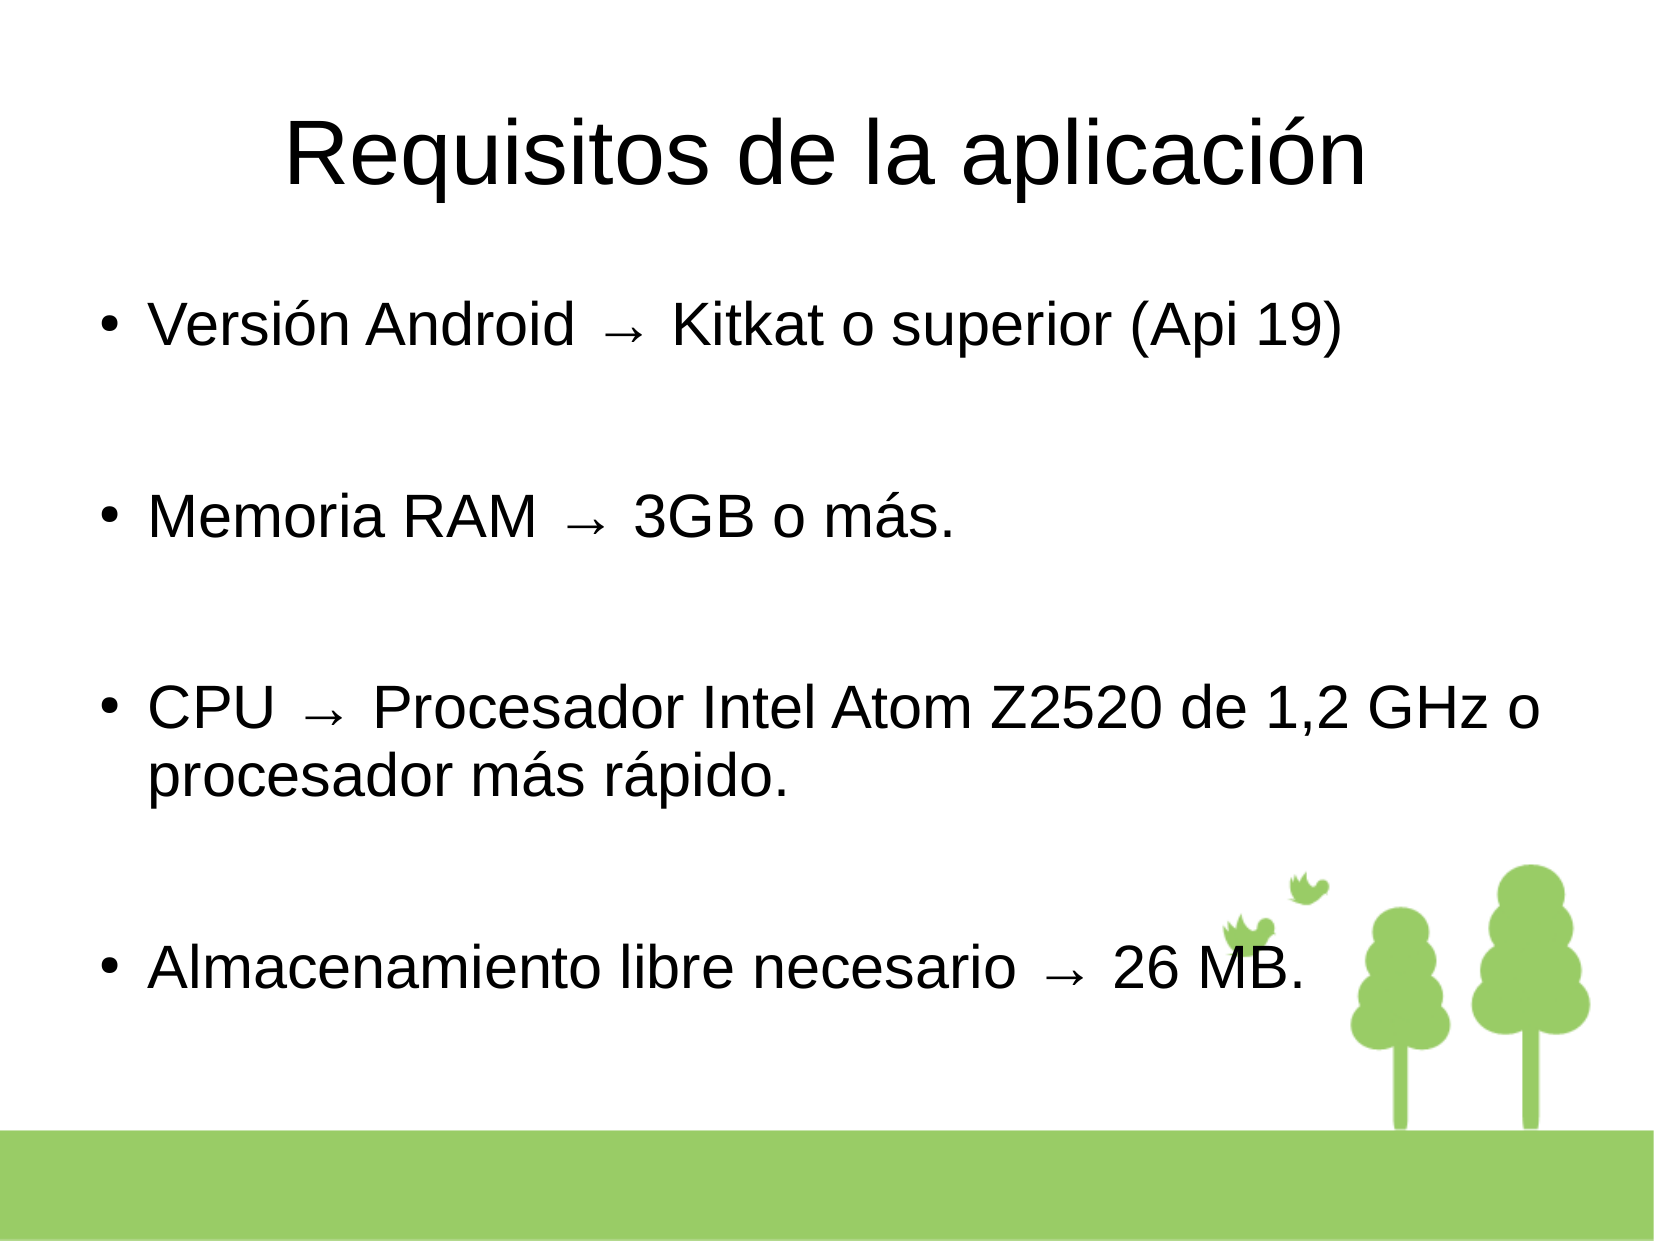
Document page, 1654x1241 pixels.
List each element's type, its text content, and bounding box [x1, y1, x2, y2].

list Versión Android → Kitkat o superior (Api 19) Memoria RAM → 3GB o más. CPU → Procesador Intel Atom Z2520 de 1,2 GHz o procesador más rápido. Almacenamiento libre necesario → 26 MB. [82, 290, 1571, 1010]
title Requisitos de la aplicación [82, 49, 1571, 257]
picture [0, 0, 1654, 1241]
